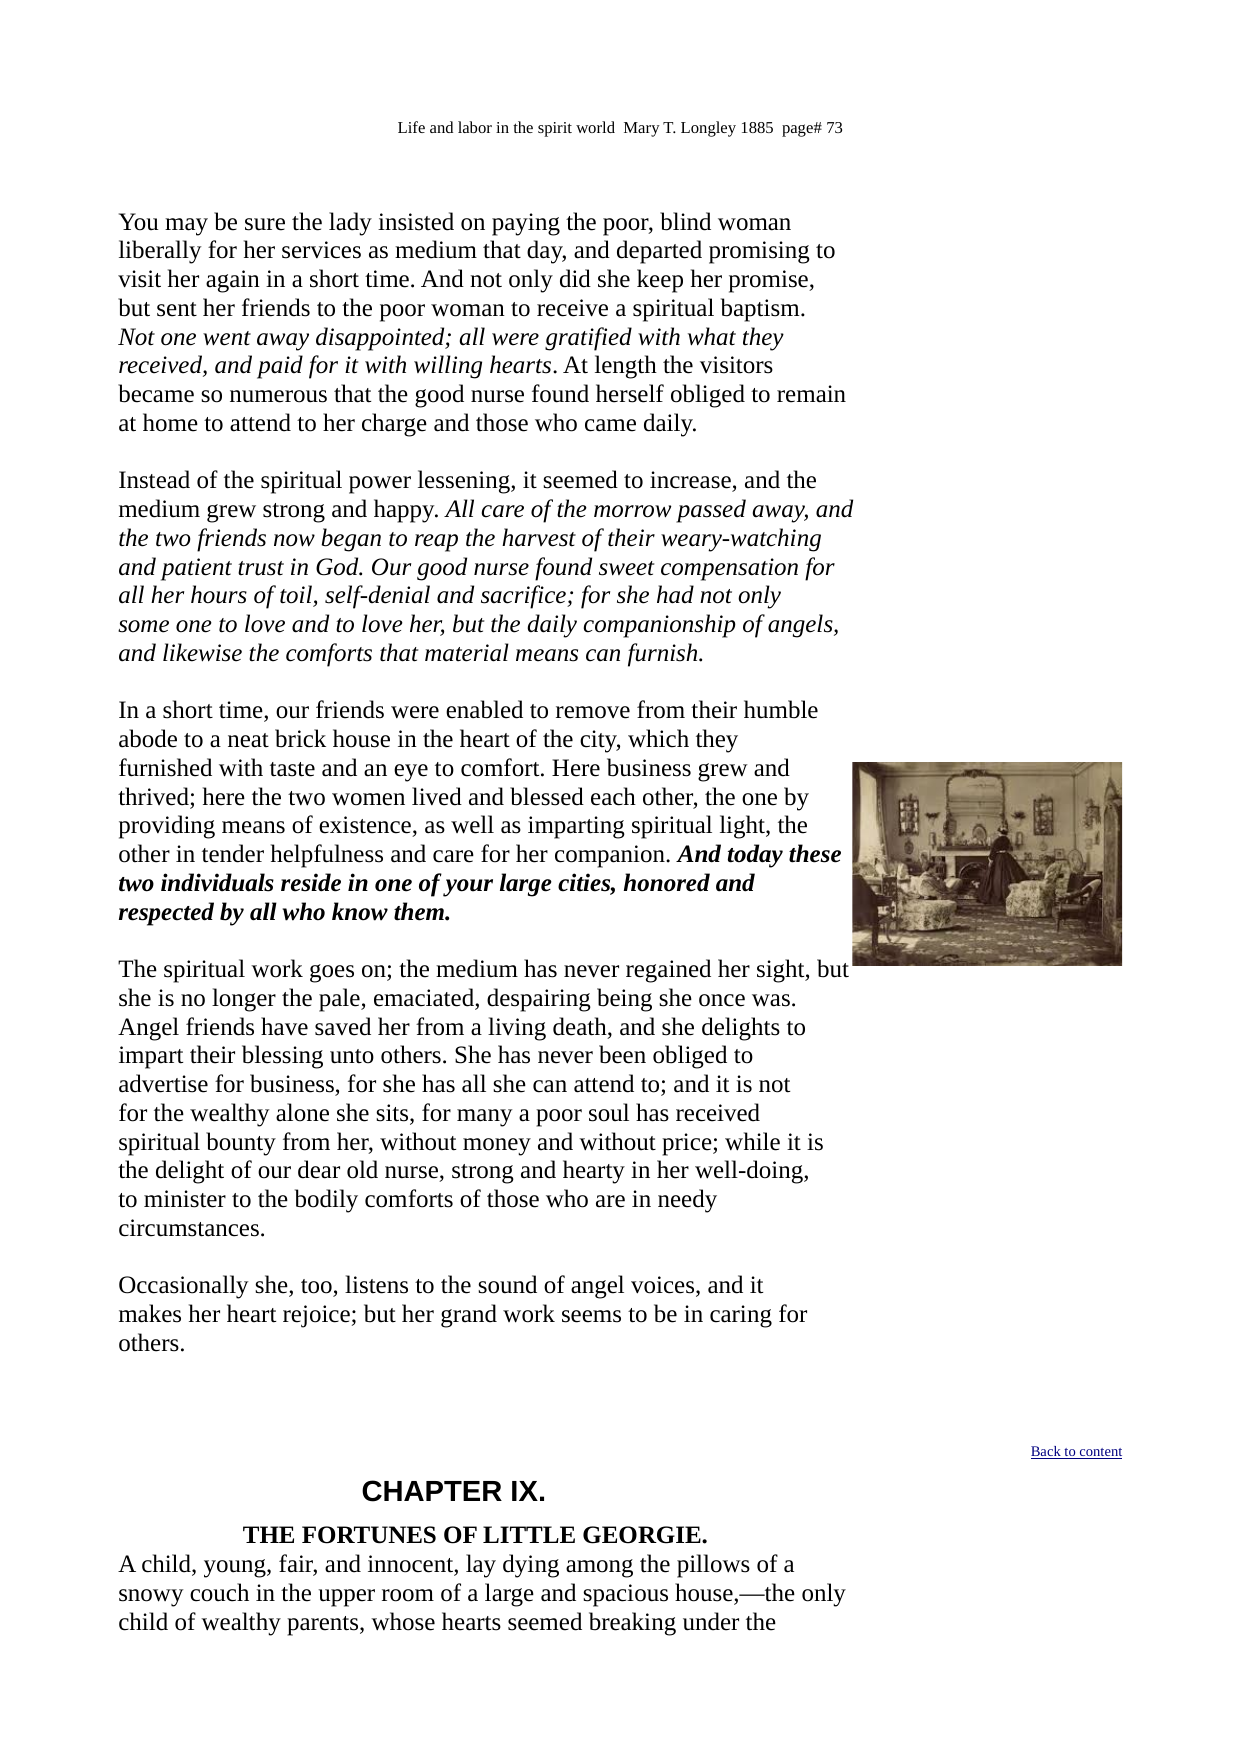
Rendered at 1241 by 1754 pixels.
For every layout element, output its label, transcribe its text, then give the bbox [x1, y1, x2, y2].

text all her hours of toil, self-denial and sacrifice; for she had not only [118, 581, 1122, 609]
text THE FORTUNES OF LITTLE GEORGIE. [118, 1521, 1122, 1549]
text medium grew strong and happy. All care of the morrow passed away, and [118, 494, 1122, 523]
text A child, young, fair, and innocent, lay dying among the pillows of a [118, 1549, 1122, 1578]
text circumstances. [118, 1213, 1122, 1242]
text liberally for her services as medium that day, and departed promising to [118, 236, 1122, 264]
text Back to content [118, 1443, 1122, 1460]
text Occasionally she, too, listens to the sound of angel voices, and it [118, 1271, 1122, 1299]
text makes her heart rejoice; but her grand work seems to be in caring for [118, 1299, 1122, 1328]
text visit her again in a short time. And not only did she keep her promise, [118, 264, 1122, 293]
text snowy couch in the upper room of a large and spacious house,—the only [118, 1578, 1122, 1607]
text Angel friends have saved her from a living death, and she delights to [118, 1012, 1122, 1041]
text In a short time, our friends were enabled to remove from their humble [118, 696, 1122, 724]
text The spiritual work goes on; the medium has never regained her sight, but [118, 954, 1122, 983]
text thrived; here the two women lived and blessed each other, the one by [118, 782, 852, 811]
text advertise for business, for she has all she can attend to; and it is not [118, 1069, 1122, 1098]
text but sent her friends to the poor woman to receive a spiritual baptism. [118, 293, 1122, 322]
text abode to a neat brick house in the heart of the city, which they [118, 724, 1122, 753]
text impart their blessing unto others. She has never been obliged to [118, 1041, 1122, 1069]
text Not one went away disappointed; all were gratified with what they [118, 322, 1122, 351]
text You may be sure the lady insisted on paying the poor, blind woman [118, 207, 1122, 236]
text and likewise the comforts that material means can furnish. [118, 638, 1122, 667]
text for the wealthy alone she sits, for many a poor soul has received [118, 1098, 1122, 1127]
text she is no longer the pale, emaciated, despairing being she once was. [118, 983, 1122, 1012]
text at home to attend to her charge and those who came daily. [118, 408, 1122, 437]
text two individuals reside in one of your large cities, honored and [118, 868, 852, 897]
text child of wealthy parents, whose hearts seemed breaking under the [118, 1607, 1122, 1636]
subtitle CHAPTER IX. [118, 1474, 1122, 1508]
text respected by all who know them. [118, 897, 852, 926]
text furnished with taste and an eye to comfort. Here business grew and [118, 753, 1122, 782]
text others. [118, 1328, 1122, 1357]
text became so numerous that the good nurse found herself obliged to remain [118, 379, 1122, 408]
text other in tender helpfulness and care for her companion. And today these [118, 839, 852, 868]
picture [852, 762, 1123, 966]
text the delight of our dear old nurse, strong and hearty in her well-doing, [118, 1156, 1122, 1184]
text the two friends now began to reap the harvest of their weary-watching [118, 523, 1122, 552]
text some one to love and to love her, but the daily companionship of angels, [118, 609, 1122, 638]
text Instead of the spiritual power lessening, it seemed to increase, and the [118, 466, 1122, 494]
text providing means of existence, as well as imparting spiritual light, the [118, 811, 852, 839]
text received, and paid for it with willing hearts. At length the visitors [118, 351, 1122, 379]
text to minister to the bodily comforts of those who are in needy [118, 1184, 1122, 1213]
text and patient trust in God. Our good nurse found sweet compensation for [118, 552, 1122, 581]
text spiritual bounty from her, without money and without price; while it is [118, 1127, 1122, 1156]
